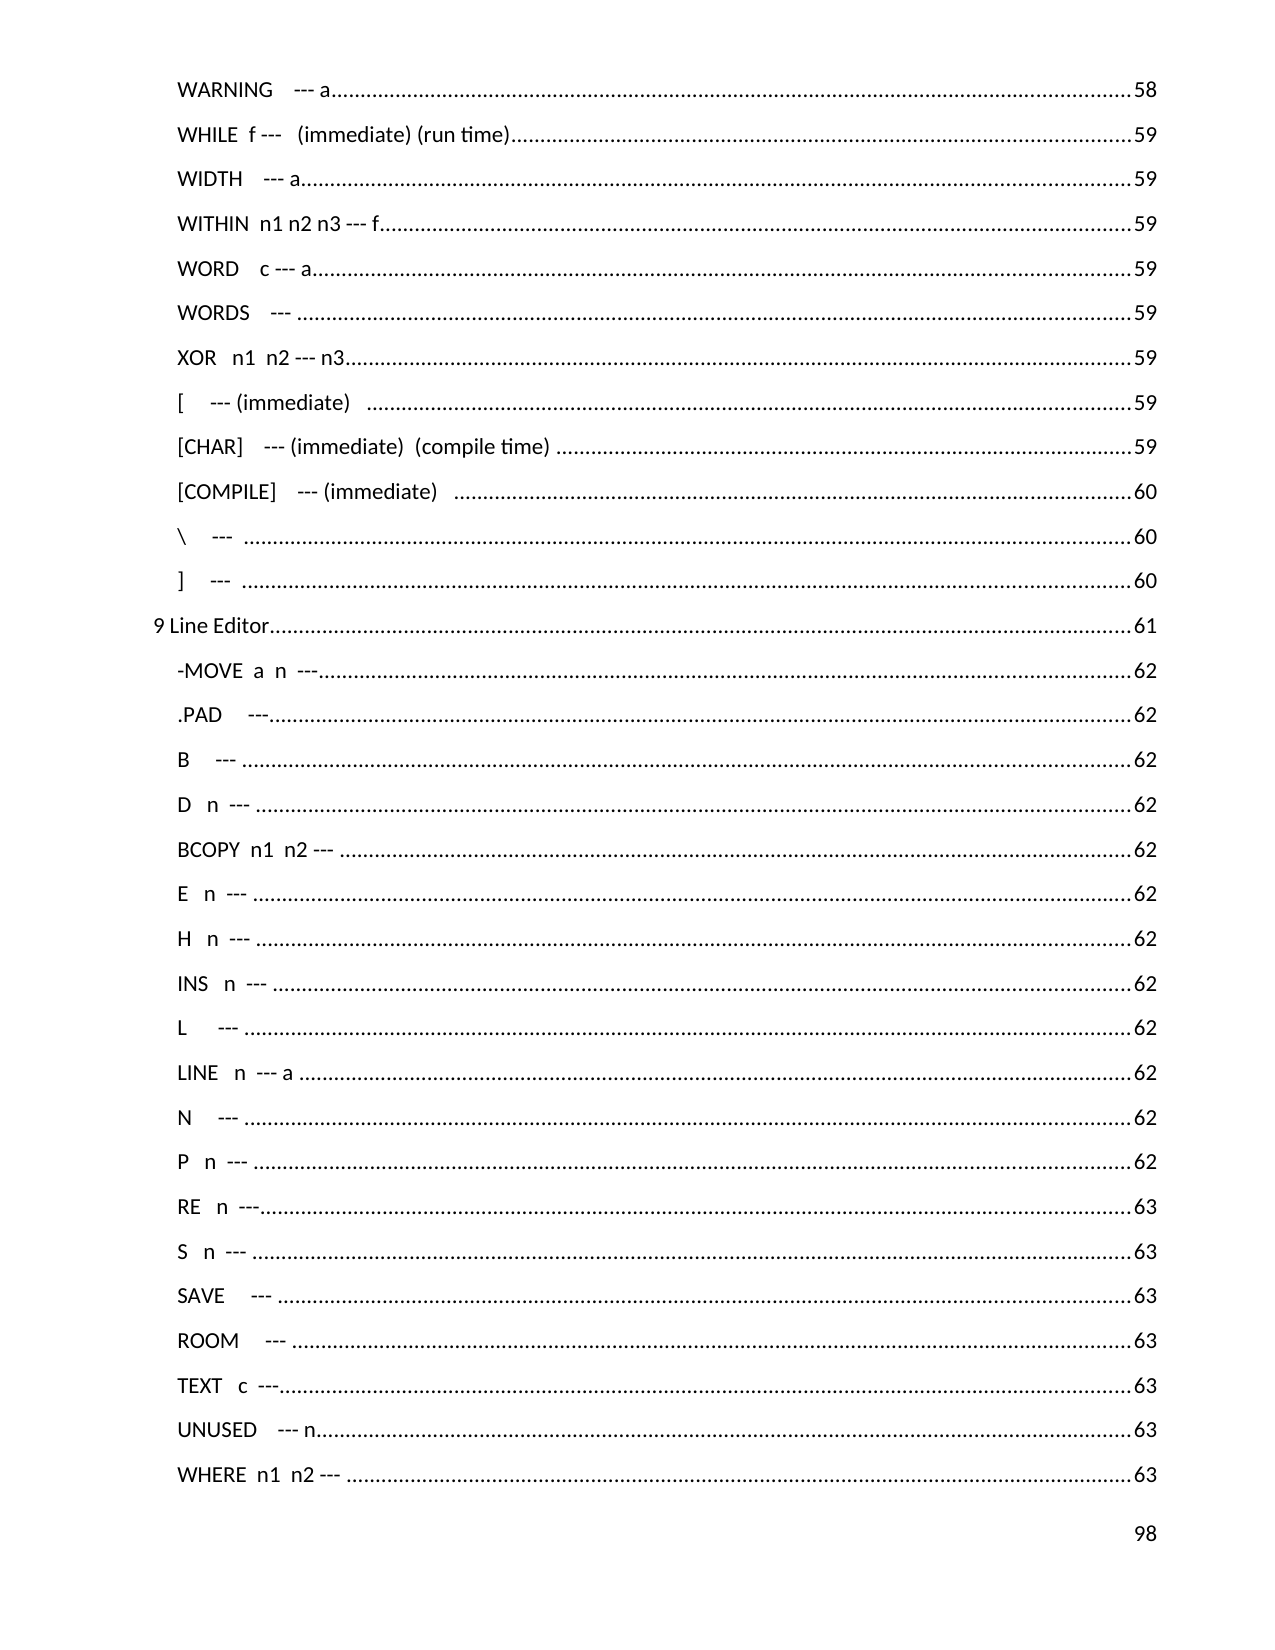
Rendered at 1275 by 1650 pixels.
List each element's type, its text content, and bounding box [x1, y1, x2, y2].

text E n --- 62 [177, 879, 1157, 907]
text D n --- 62 [177, 790, 1157, 818]
text B --- 62 [177, 745, 1157, 773]
text ROOM --- 63 [177, 1326, 1157, 1354]
text TEXT c --- 63 [177, 1371, 1157, 1399]
text WITHIN n1 n2 n3 --- f 59 [177, 209, 1157, 237]
text SAVE --- 63 [177, 1282, 1157, 1309]
text S n --- 63 [177, 1237, 1157, 1265]
text [ --- (immediate) 59 [177, 388, 1157, 416]
text [CHAR] --- (immediate) (compile time) 59 [177, 432, 1157, 461]
text N --- 62 [177, 1103, 1157, 1131]
text .PAD --- 62 [177, 701, 1157, 729]
text ] --- 60 [177, 567, 1157, 594]
text LINE n --- a 62 [177, 1058, 1157, 1086]
text RE n --- 63 [177, 1192, 1157, 1220]
text \ --- 60 [177, 522, 1157, 550]
text H n --- 62 [177, 924, 1157, 952]
text [COMPILE] --- (immediate) 60 [177, 477, 1157, 505]
text P n --- 62 [177, 1147, 1157, 1176]
text WHERE n1 n2 --- 63 [177, 1460, 1157, 1488]
text WHILE f --- (immediate) (run time) 59 [177, 120, 1157, 148]
text UNUSED --- n 63 [177, 1416, 1157, 1444]
text WARNING --- a 58 [177, 75, 1157, 103]
text WIDTH --- a 59 [177, 164, 1157, 192]
text WORD c --- a 59 [177, 254, 1157, 282]
text WORDS --- 59 [177, 298, 1157, 326]
text INS n --- 62 [177, 969, 1157, 997]
text 9 Line Editor 61 [148, 611, 1157, 639]
text XOR n1 n2 --- n3 59 [177, 343, 1157, 371]
text BCOPY n1 n2 --- 62 [177, 835, 1157, 863]
text -MOVE a n --- 62 [177, 656, 1157, 684]
text L --- 62 [177, 1013, 1157, 1041]
